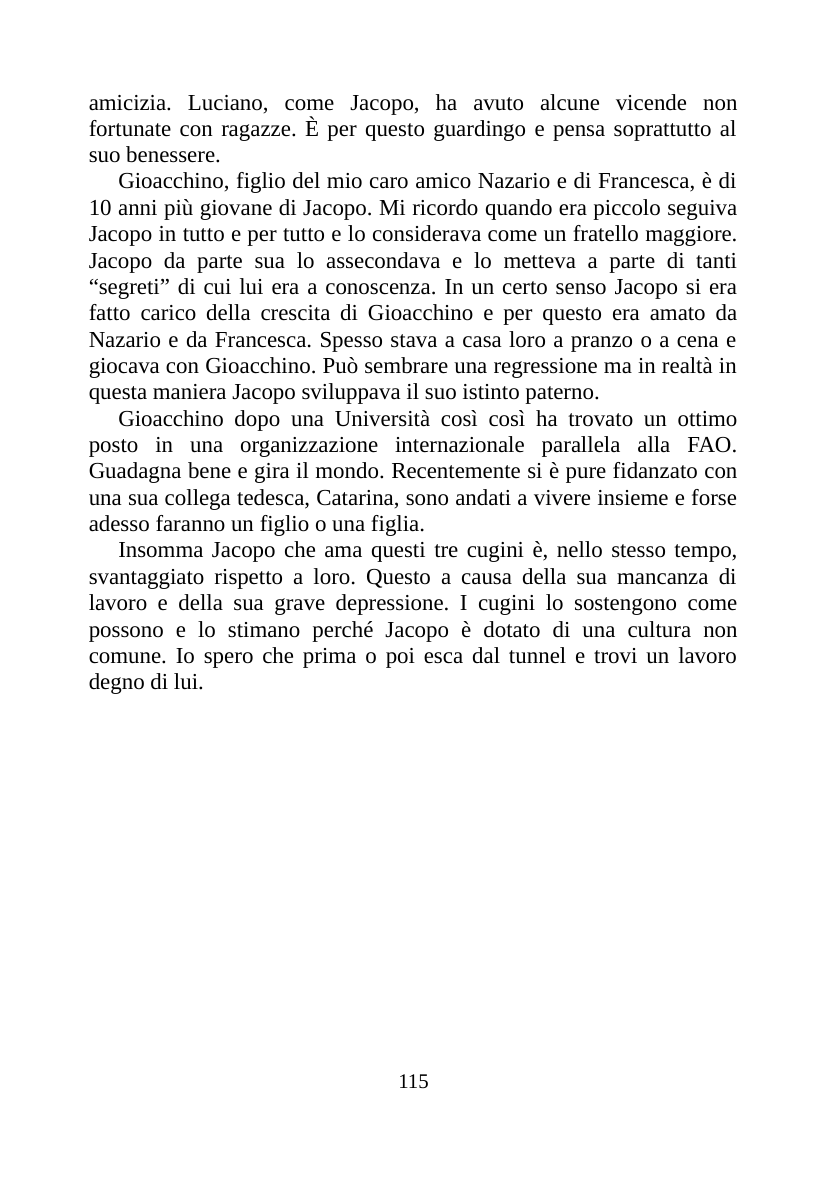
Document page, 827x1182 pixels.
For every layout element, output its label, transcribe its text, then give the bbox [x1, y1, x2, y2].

text Gioacchino, figlio del mio caro amico Nazario e di Francesca, è di 10 anni più giovane di Jacopo. Mi ricordo quando era piccolo seguiva Jacopo in tutto e per tutto e lo considerava come un fratello maggiore. Jacopo da parte sua lo assecondava e lo metteva a parte di tanti “segreti” di cui lui era a conoscenza. In un certo senso Jacopo si era fatto carico della crescita di Gioacchino e per questo era amato da Nazario e da Francesca. Spesso stava a casa loro a pranzo o a cena e giocava con Gioacchino. Può sembrare una regressione ma in realtà in questa maniera Jacopo sviluppava il suo istinto paterno. [88, 168, 738, 405]
text amicizia. Luciano, come Jacopo, ha avuto alcune vicende non fortunate con ragazze. È per questo guardingo e pensa soprattutto al suo benessere. [88, 88, 738, 168]
text Insomma Jacopo che ama questi tre cugini è, nello stesso tempo, svantaggiato rispetto a loro. Questo a causa della sua mancanza di lavoro e della sua grave depressione. I cugini lo sostengono come possono e lo stimano perché Jacopo è dotato di una cultura non comune. Io spero che prima o poi esca dal tunnel e trovi un lavoro degno di lui. [88, 537, 738, 695]
text Gioacchino dopo una Università così così ha trovato un ottimo posto in una organizzazione internazionale parallela alla FAO. Guadagna bene e gira il mondo. Recentemente si è pure fidanzato con una sua collega tedesca, Catarina, sono andati a vivere insieme e forse adesso faranno un figlio o una figlia. [88, 405, 738, 537]
